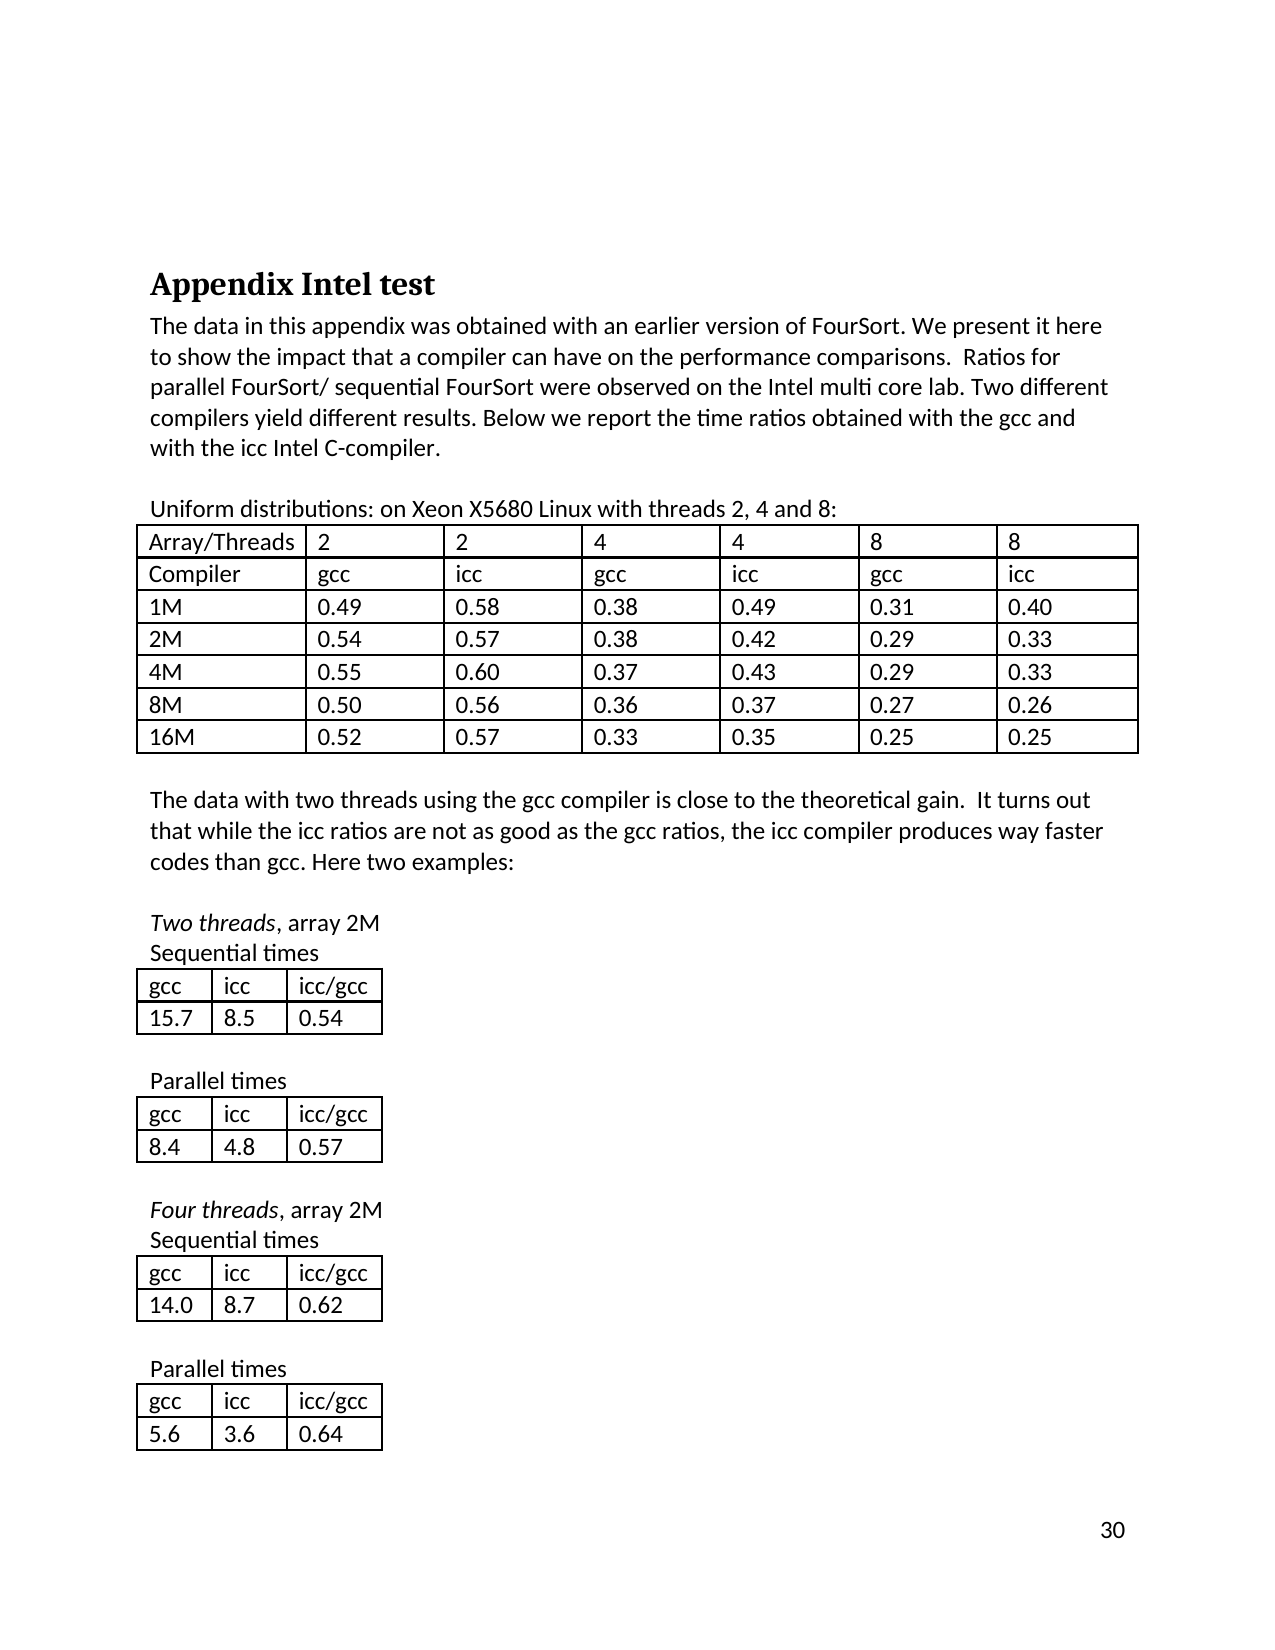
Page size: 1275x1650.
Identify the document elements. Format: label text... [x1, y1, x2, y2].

table_header 4 [721, 526, 858, 556]
table_cell 0.57 [445, 624, 581, 654]
table_cell 0.52 [307, 721, 443, 752]
table_cell 0.29 [860, 624, 996, 654]
table_cell 0.29 [860, 656, 996, 687]
table_header gcc [138, 970, 211, 1000]
table_cell 8.7 [213, 1290, 286, 1320]
table_cell 0.38 [583, 591, 719, 622]
text Parallel times [150, 1353, 1125, 1383]
table_cell 0.37 [583, 656, 719, 687]
table_cell icc [445, 559, 581, 589]
table_header icc [213, 970, 286, 1000]
table_header icc/gcc [288, 1098, 381, 1129]
table_header 2 [307, 526, 443, 556]
table_cell gcc [583, 559, 719, 589]
table_cell 14.0 [138, 1290, 211, 1320]
table_header gcc [138, 1385, 211, 1416]
text Sequential times [150, 937, 1125, 968]
table_cell 8M [138, 689, 305, 719]
table_header 8 [998, 526, 1137, 556]
table_cell 0.25 [860, 721, 996, 752]
text Uniform distributions: on Xeon X5680 Linux with threads 2, 4 and 8: [150, 493, 1125, 524]
table_header 4 [583, 526, 719, 556]
text Sequential times [150, 1224, 1125, 1255]
table_cell 0.38 [583, 624, 719, 654]
table_cell 0.33 [583, 721, 719, 752]
table_cell 0.55 [307, 656, 443, 687]
table_cell 4M [138, 656, 305, 687]
table_cell 0.31 [860, 591, 996, 622]
table_cell 0.54 [307, 624, 443, 654]
table_cell 2M [138, 624, 305, 654]
table_cell 0.56 [445, 689, 581, 719]
table_cell 5.6 [138, 1418, 211, 1448]
table_cell 8.4 [138, 1131, 211, 1161]
table_cell Compiler [138, 559, 305, 589]
table_header 2 [445, 526, 581, 556]
table_cell 0.50 [307, 689, 443, 719]
table_cell 0.40 [998, 591, 1137, 622]
table_cell 0.25 [998, 721, 1137, 752]
text Two threads, array 2M [150, 907, 1125, 937]
table_header icc [213, 1385, 286, 1416]
table_cell 0.49 [721, 591, 858, 622]
subtitle Appendix Intel test [150, 266, 1125, 304]
table_header icc/gcc [288, 1257, 381, 1287]
table_cell 0.57 [288, 1131, 381, 1161]
table_cell 0.33 [998, 656, 1137, 687]
table_header icc [213, 1257, 286, 1287]
table_cell gcc [307, 559, 443, 589]
table_cell icc [721, 559, 858, 589]
table_cell icc [998, 559, 1137, 589]
table_cell 0.37 [721, 689, 858, 719]
table_header gcc [138, 1098, 211, 1129]
table_cell 0.62 [288, 1290, 381, 1320]
table_cell 0.27 [860, 689, 996, 719]
table_header gcc [138, 1257, 211, 1287]
text The data in this appendix was obtained with an earlier version of FourSort. We present it here to show the impact that a compiler can have on the performance comparisons. Ratios for parallel FourSort/ sequential FourSort were observed on the Intel multi core lab. Two different compilers yield different results. Below we report the time ratios obtained with the gcc and with the icc Intel C-compiler. [150, 310, 1125, 463]
table_cell 0.42 [721, 624, 858, 654]
text Four threads, array 2M [150, 1194, 1125, 1224]
table_cell 3.6 [213, 1418, 286, 1448]
table_cell 0.49 [307, 591, 443, 622]
text Parallel times [150, 1066, 1125, 1096]
table_cell 0.60 [445, 656, 581, 687]
table_cell 1M [138, 591, 305, 622]
table_cell gcc [860, 559, 996, 589]
table_cell 16M [138, 721, 305, 752]
table_cell 15.7 [138, 1003, 211, 1033]
table_cell 0.33 [998, 624, 1137, 654]
table_header icc/gcc [288, 1385, 381, 1416]
table_cell 0.26 [998, 689, 1137, 719]
table_cell 4.8 [213, 1131, 286, 1161]
table_cell 0.36 [583, 689, 719, 719]
table_header icc/gcc [288, 970, 381, 1000]
table_cell 0.57 [445, 721, 581, 752]
table_cell 0.64 [288, 1418, 381, 1448]
table_header Array/Threads [138, 526, 305, 556]
table_cell 0.43 [721, 656, 858, 687]
table_header icc [213, 1098, 286, 1129]
table_cell 0.54 [288, 1003, 381, 1033]
table_cell 0.35 [721, 721, 858, 752]
table_cell 8.5 [213, 1003, 286, 1033]
text The data with two threads using the gcc compiler is close to the theoretical gain. It turns out that while the icc ratios are not as good as the gcc ratios, the icc compiler produces way faster codes than gcc. Here two examples: [150, 784, 1125, 876]
table_header 8 [860, 526, 996, 556]
table_cell 0.58 [445, 591, 581, 622]
